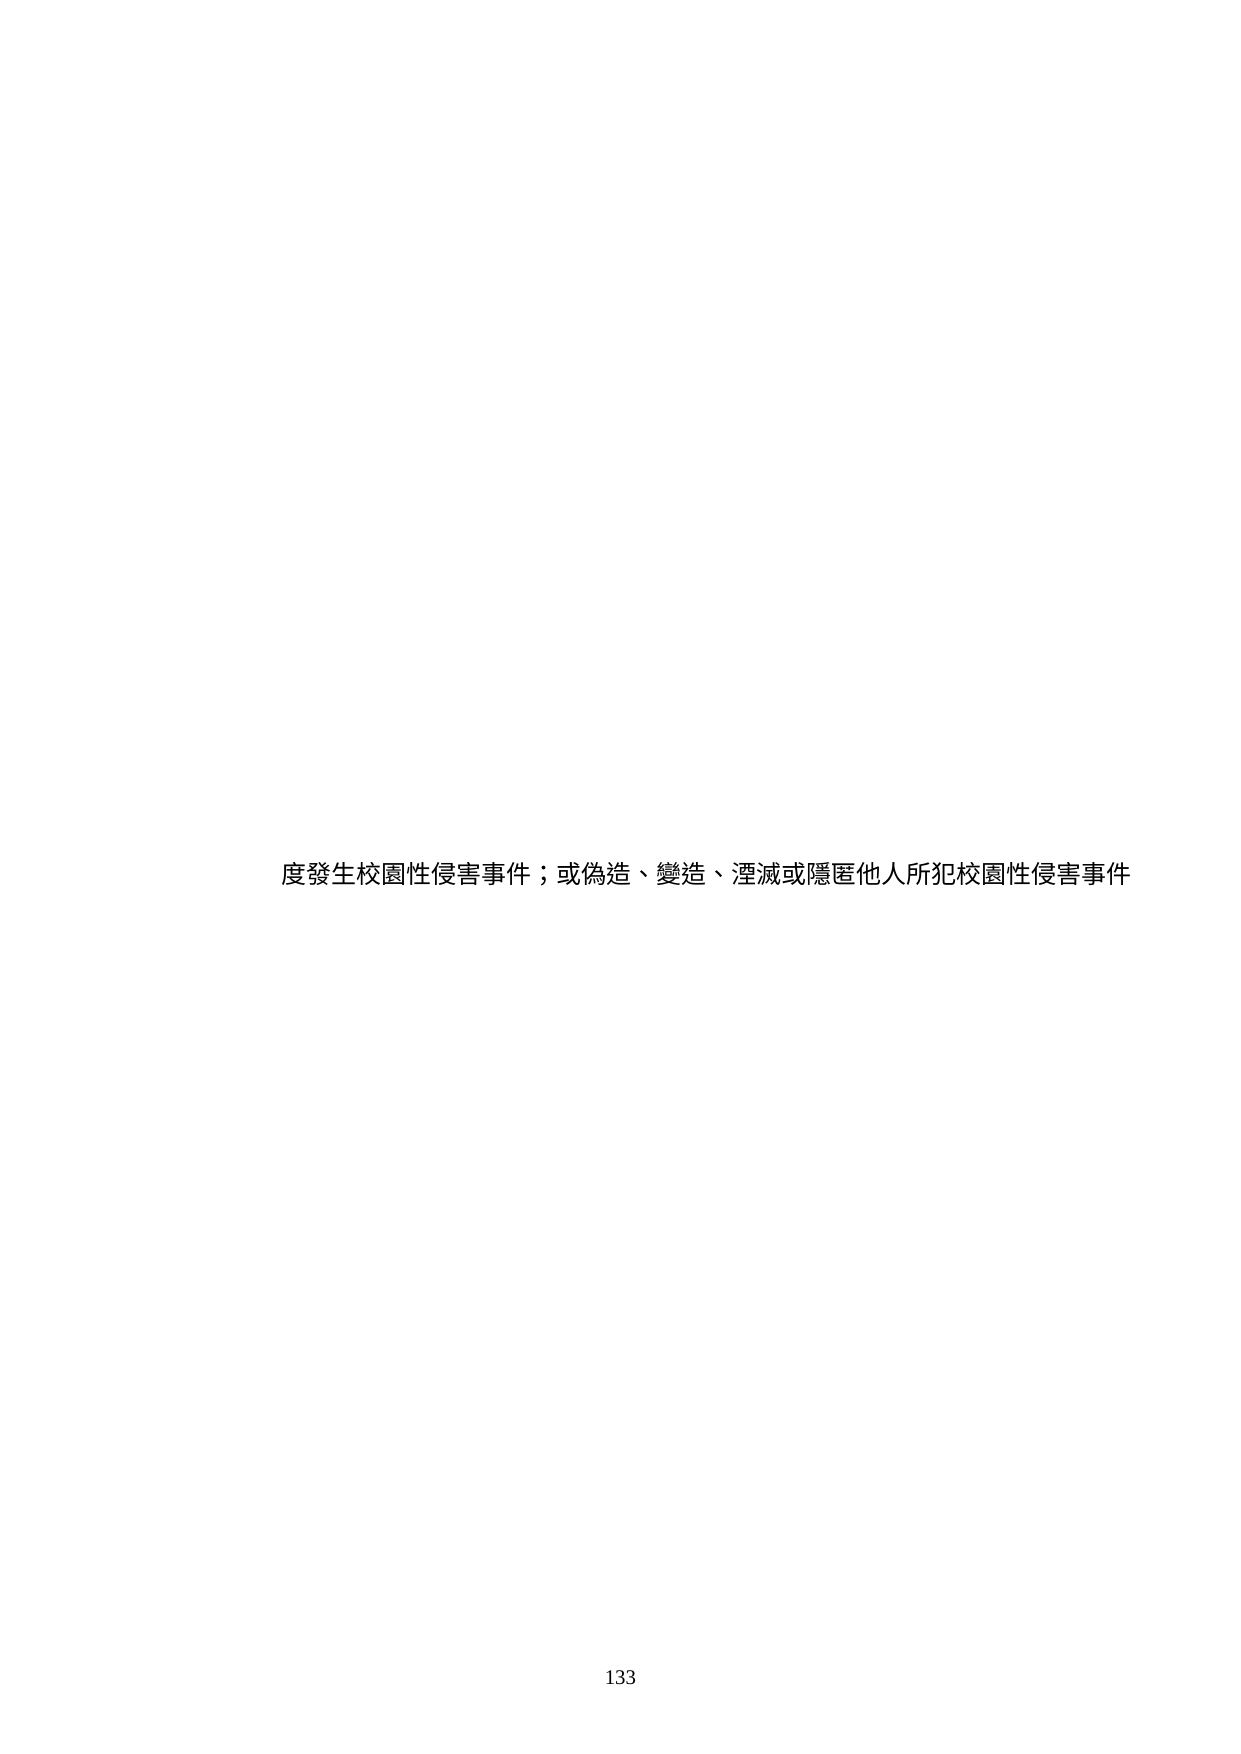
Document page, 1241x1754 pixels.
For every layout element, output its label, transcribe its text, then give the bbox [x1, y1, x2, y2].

text 度發生校園性侵害事件；或偽造、變造、湮滅或隱匿他人所犯校園性侵害事件 [231, 831, 1134, 893]
